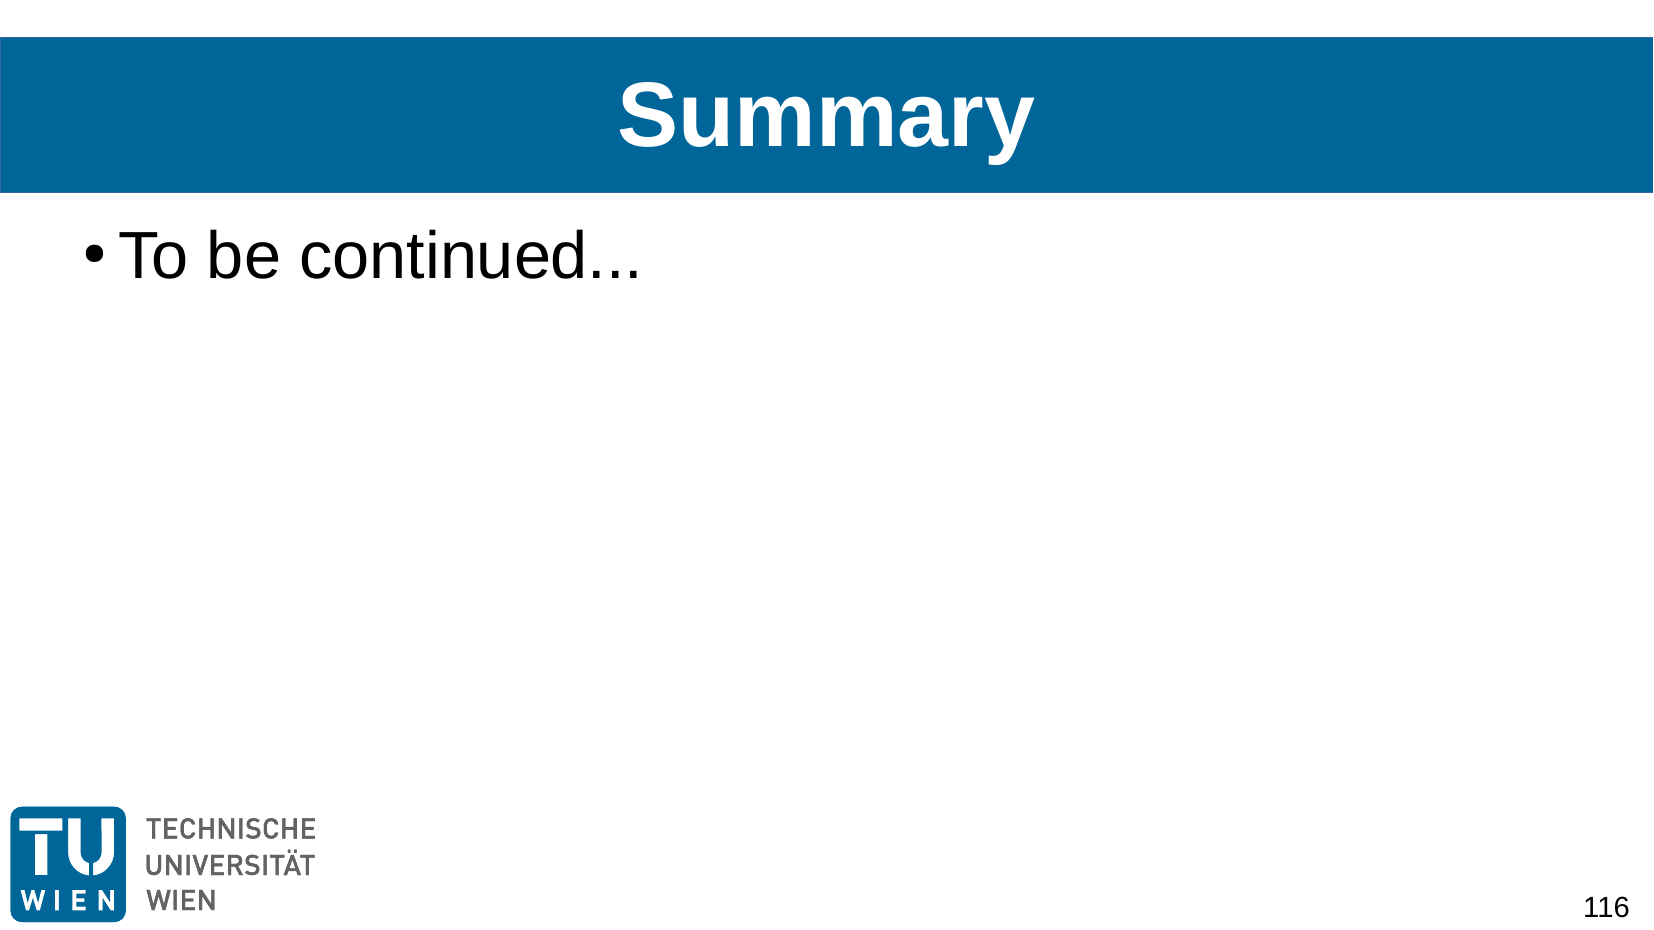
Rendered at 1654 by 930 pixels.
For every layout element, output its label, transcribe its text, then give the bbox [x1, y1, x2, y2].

list To be continued... [82, 217, 1571, 758]
title Summary [0, 37, 1653, 193]
